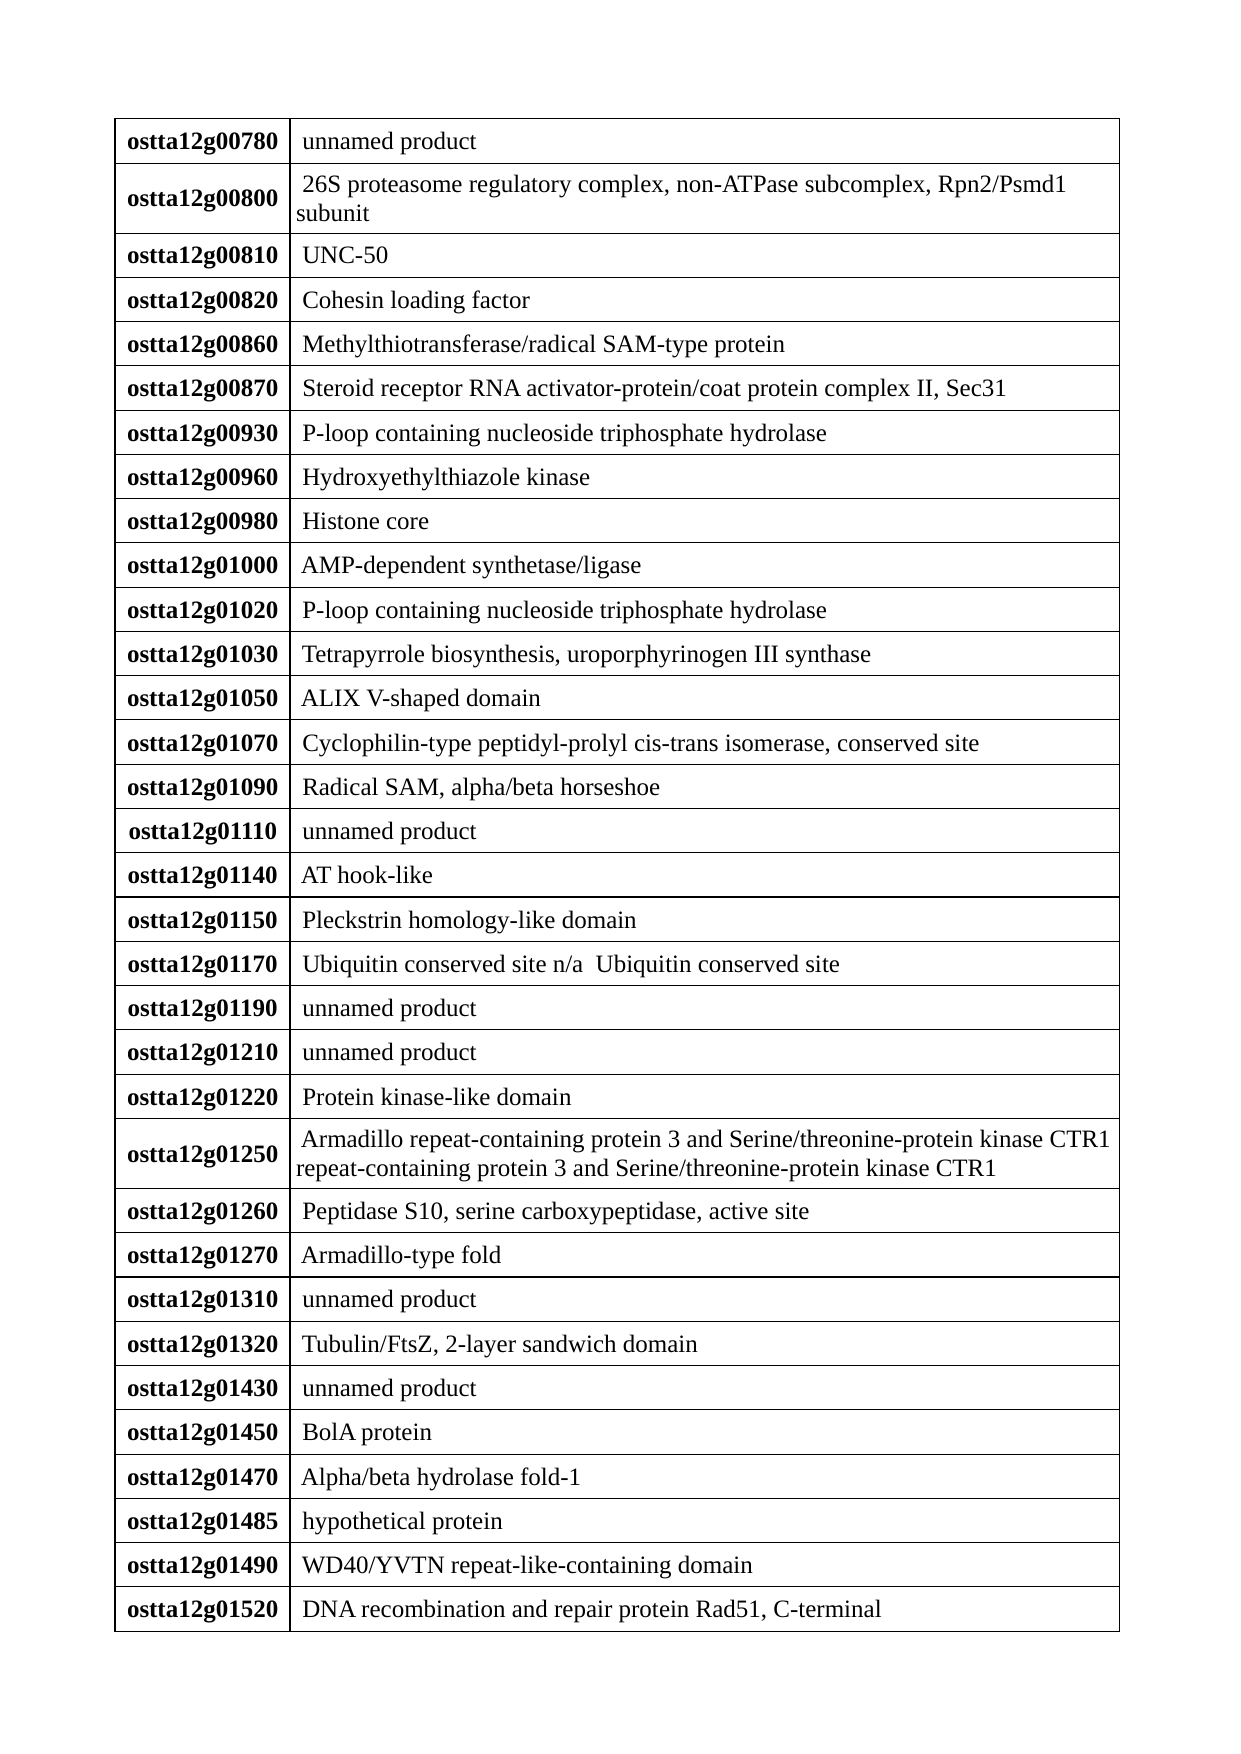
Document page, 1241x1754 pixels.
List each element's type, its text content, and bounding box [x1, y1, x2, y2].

table_cell ostta12g00860 [116, 322, 289, 365]
table_cell ostta12g01020 [116, 588, 289, 631]
table_cell ostta12g01310 [116, 1278, 289, 1321]
table_cell BolA protein [291, 1410, 1119, 1453]
table_cell hypothetical protein [291, 1499, 1119, 1542]
table_cell ostta12g01430 [116, 1366, 289, 1409]
table_cell ostta12g00960 [116, 455, 289, 498]
table_cell Radical SAM, alpha/beta horseshoe [291, 765, 1119, 808]
table_cell unnamed product [291, 1278, 1119, 1321]
table_cell ostta12g01090 [116, 765, 289, 808]
table_cell unnamed product [291, 1030, 1119, 1073]
table_cell P-loop containing nucleoside triphosphate hydrolase [291, 588, 1119, 631]
table_cell P-loop containing nucleoside triphosphate hydrolase [291, 411, 1119, 454]
table_cell Steroid receptor RNA activator-protein/coat protein complex II, Sec31 [291, 366, 1119, 409]
table_cell ostta12g00800 [116, 164, 289, 232]
table_cell ostta12g01210 [116, 1030, 289, 1073]
table_cell UNC-50 [291, 234, 1119, 277]
table_cell Armadillo-type fold [291, 1233, 1119, 1276]
table_cell DNA recombination and repair protein Rad51, C-terminal [291, 1587, 1119, 1631]
table_cell ostta12g01070 [116, 720, 289, 764]
table_cell AMP-dependent synthetase/ligase [291, 543, 1119, 587]
table_cell ostta12g01170 [116, 942, 289, 985]
table_cell ostta12g00980 [116, 499, 289, 542]
table_cell unnamed product [291, 809, 1119, 852]
table_cell ostta12g01485 [116, 1499, 289, 1542]
table_cell 26S proteasome regulatory complex, non-ATPase subcomplex, Rpn2/Psmd1 subunit [291, 164, 1119, 232]
table_cell ostta12g01110 [116, 809, 289, 852]
table_cell Hydroxyethylthiazole kinase [291, 455, 1119, 498]
table_cell Peptidase S10, serine carboxypeptidase, active site [291, 1189, 1119, 1232]
table_cell ostta12g01250 [116, 1119, 289, 1188]
table_cell Pleckstrin homology-like domain [291, 898, 1119, 941]
table_cell Armadillo repeat-containing protein 3 and Serine/threonine-protein kinase CTR1 repeat-containing protein 3 and Serine/threonine-protein kinase CTR1 [291, 1119, 1119, 1188]
table_cell ostta12g01050 [116, 676, 289, 719]
table_cell ostta12g01190 [116, 986, 289, 1029]
table_cell ostta12g01320 [116, 1322, 289, 1365]
table_cell ostta12g01520 [116, 1587, 289, 1631]
table_cell AT hook-like [291, 853, 1119, 896]
table_cell Histone core [291, 499, 1119, 542]
table_cell Protein kinase-like domain [291, 1075, 1119, 1118]
table_cell Alpha/beta hydrolase fold-1 [291, 1455, 1119, 1498]
table_cell ostta12g01000 [116, 543, 289, 587]
table_cell Cohesin loading factor [291, 278, 1119, 321]
table_cell ostta12g00820 [116, 278, 289, 321]
table_cell ostta12g00810 [116, 234, 289, 277]
table_cell Methylthiotransferase/radical SAM-type protein [291, 322, 1119, 365]
table_cell unnamed product [291, 986, 1119, 1029]
table_cell ostta12g01150 [116, 898, 289, 941]
table_cell ostta12g00930 [116, 411, 289, 454]
table_cell unnamed product [291, 1366, 1119, 1409]
table_cell ostta12g00870 [116, 366, 289, 409]
table_cell Ubiquitin conserved site n/a Ubiquitin conserved site [291, 942, 1119, 985]
table_cell ostta12g01260 [116, 1189, 289, 1232]
table_cell ostta12g01490 [116, 1543, 289, 1586]
table_cell ostta12g00780 [116, 119, 289, 162]
table_cell ostta12g01450 [116, 1410, 289, 1453]
table_cell ostta12g01470 [116, 1455, 289, 1498]
table_cell ostta12g01270 [116, 1233, 289, 1276]
table_cell unnamed product [291, 119, 1119, 162]
table_cell Tubulin/FtsZ, 2-layer sandwich domain [291, 1322, 1119, 1365]
table_cell ostta12g01220 [116, 1075, 289, 1118]
table_cell ALIX V-shaped domain [291, 676, 1119, 719]
table_cell WD40/YVTN repeat-like-containing domain [291, 1543, 1119, 1586]
table_cell ostta12g01140 [116, 853, 289, 896]
table_cell ostta12g01030 [116, 632, 289, 675]
table_cell Tetrapyrrole biosynthesis, uroporphyrinogen III synthase [291, 632, 1119, 675]
table_cell Cyclophilin-type peptidyl-prolyl cis-trans isomerase, conserved site [291, 720, 1119, 764]
